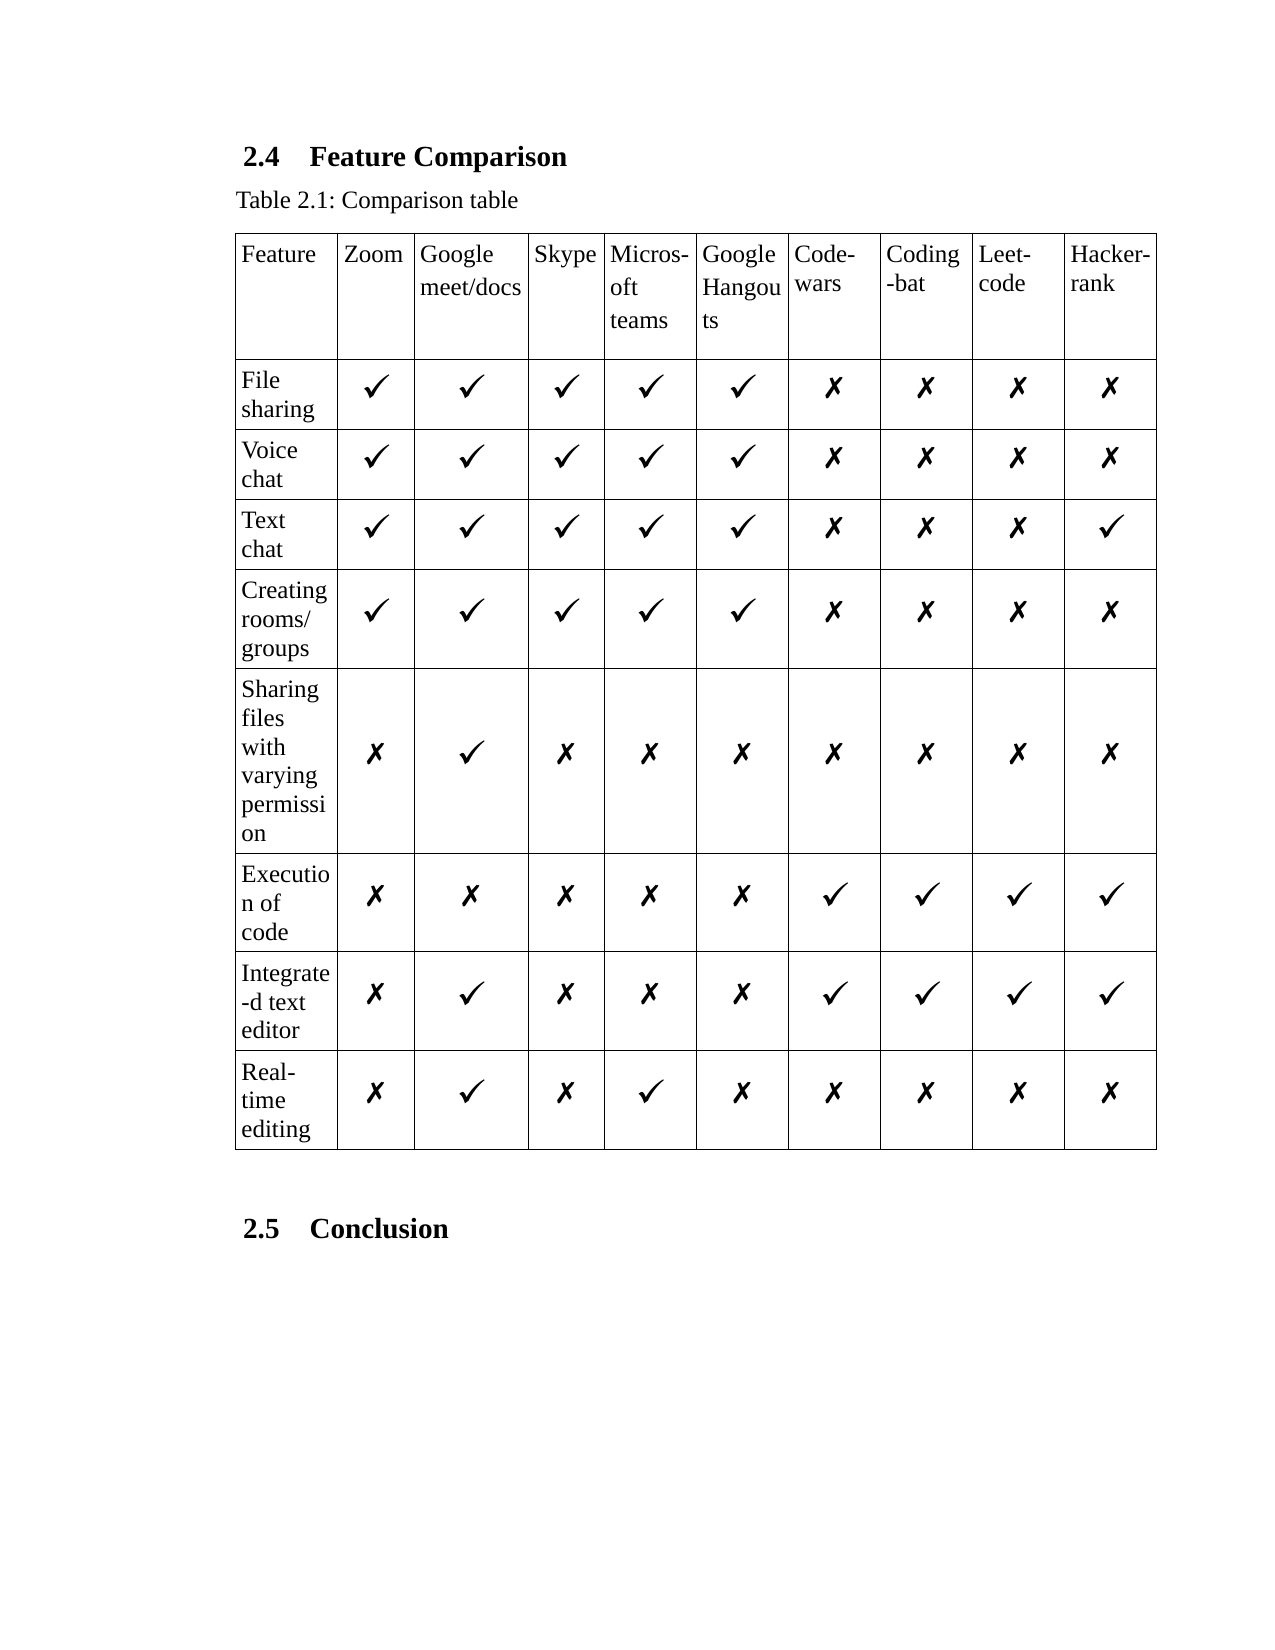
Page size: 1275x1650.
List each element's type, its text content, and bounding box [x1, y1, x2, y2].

table_cell Creating rooms/ groups [236, 570, 337, 667]
table_cell  [697, 952, 788, 1050]
table_cell ✓ [415, 952, 528, 1050]
table_cell  [973, 360, 1064, 429]
table_cell ✓ [881, 854, 972, 951]
table_cell Integrate-d text editor [236, 952, 337, 1050]
table_cell ✓ [415, 360, 528, 429]
table_cell ✓ [605, 500, 696, 569]
table_cell  [973, 500, 1064, 569]
table_cell  [697, 669, 788, 852]
table_cell ✓ [415, 669, 528, 852]
table_header Skype [529, 234, 604, 359]
table_cell  [697, 854, 788, 951]
table_cell ✓ [415, 570, 528, 667]
table_cell  [973, 669, 1064, 852]
table_header Leet-code [973, 234, 1064, 359]
table_cell Sharing files with varying permission [236, 669, 337, 852]
table_cell  [415, 854, 528, 951]
table_cell  [973, 1051, 1064, 1149]
table_cell  [605, 854, 696, 951]
table_cell  [338, 669, 414, 852]
table_cell  [529, 1051, 604, 1149]
table_cell ✓ [697, 500, 788, 569]
table_cell  [881, 570, 972, 667]
table_cell  [697, 1051, 788, 1149]
table_cell ✓ [415, 500, 528, 569]
table_cell ✓ [529, 360, 604, 429]
table_cell ✓ [605, 430, 696, 499]
table_cell  [529, 952, 604, 1050]
table_cell ✓ [605, 360, 696, 429]
table_cell ✓ [697, 360, 788, 429]
table_cell ✓ [605, 570, 696, 667]
table_cell  [529, 854, 604, 951]
table_header Feature [236, 234, 337, 359]
table_header Code-wars [789, 234, 880, 359]
table_cell  [338, 1051, 414, 1149]
text Table 2.1: Comparison table [236, 185, 1157, 214]
table_cell ✓ [881, 952, 972, 1050]
table_cell Voice chat [236, 430, 337, 499]
table_cell  [789, 1051, 880, 1149]
table_cell  [1065, 430, 1156, 499]
table_cell  [789, 500, 880, 569]
table_cell  [881, 500, 972, 569]
table_cell Real-time editing [236, 1051, 337, 1149]
table_header Hacker-rank [1065, 234, 1156, 359]
table_cell  [1065, 1051, 1156, 1149]
table_cell ✓ [697, 430, 788, 499]
table_cell ✓ [789, 952, 880, 1050]
table_header Google Hangouts [697, 234, 788, 359]
table_cell ✓ [415, 1051, 528, 1149]
table_header Coding-bat [881, 234, 972, 359]
table_cell  [338, 952, 414, 1050]
table_header Zoom [338, 234, 414, 359]
table_cell ✓ [338, 360, 414, 429]
table_cell ✓ [529, 500, 604, 569]
table_cell  [973, 570, 1064, 667]
table_cell  [789, 669, 880, 852]
table_cell  [1065, 360, 1156, 429]
table_cell ✓ [973, 952, 1064, 1050]
table_cell ✓ [338, 570, 414, 667]
table_cell ✓ [1065, 854, 1156, 951]
table_cell ✓ [1065, 500, 1156, 569]
table_cell  [789, 360, 880, 429]
table_cell ✓ [529, 570, 604, 667]
table_cell  [881, 669, 972, 852]
table_cell  [881, 430, 972, 499]
table_cell ✓ [697, 570, 788, 667]
table_header Micros-oft teams [605, 234, 696, 359]
table_cell  [789, 570, 880, 667]
subtitle Conclusion [236, 1211, 1157, 1245]
table_cell  [789, 430, 880, 499]
table_cell ✓ [415, 430, 528, 499]
table_cell ✓ [973, 854, 1064, 951]
table_cell ✓ [789, 854, 880, 951]
table_cell  [881, 1051, 972, 1149]
table_cell  [881, 360, 972, 429]
table_cell File sharing [236, 360, 337, 429]
table_cell  [605, 952, 696, 1050]
table_cell Text chat [236, 500, 337, 569]
table_cell Execution of code [236, 854, 337, 951]
table_cell ✓ [338, 430, 414, 499]
table_cell ✓ [1065, 952, 1156, 1050]
table_cell ✓ [605, 1051, 696, 1149]
table_header Google meet/docs [415, 234, 528, 359]
table_cell  [605, 669, 696, 852]
table_cell  [1065, 570, 1156, 667]
table_cell ✓ [338, 500, 414, 569]
table_cell  [338, 854, 414, 951]
table_cell ✓ [529, 430, 604, 499]
table_cell  [529, 669, 604, 852]
table_cell  [973, 430, 1064, 499]
table_cell  [1065, 669, 1156, 852]
subtitle Feature Comparison [236, 139, 1157, 172]
